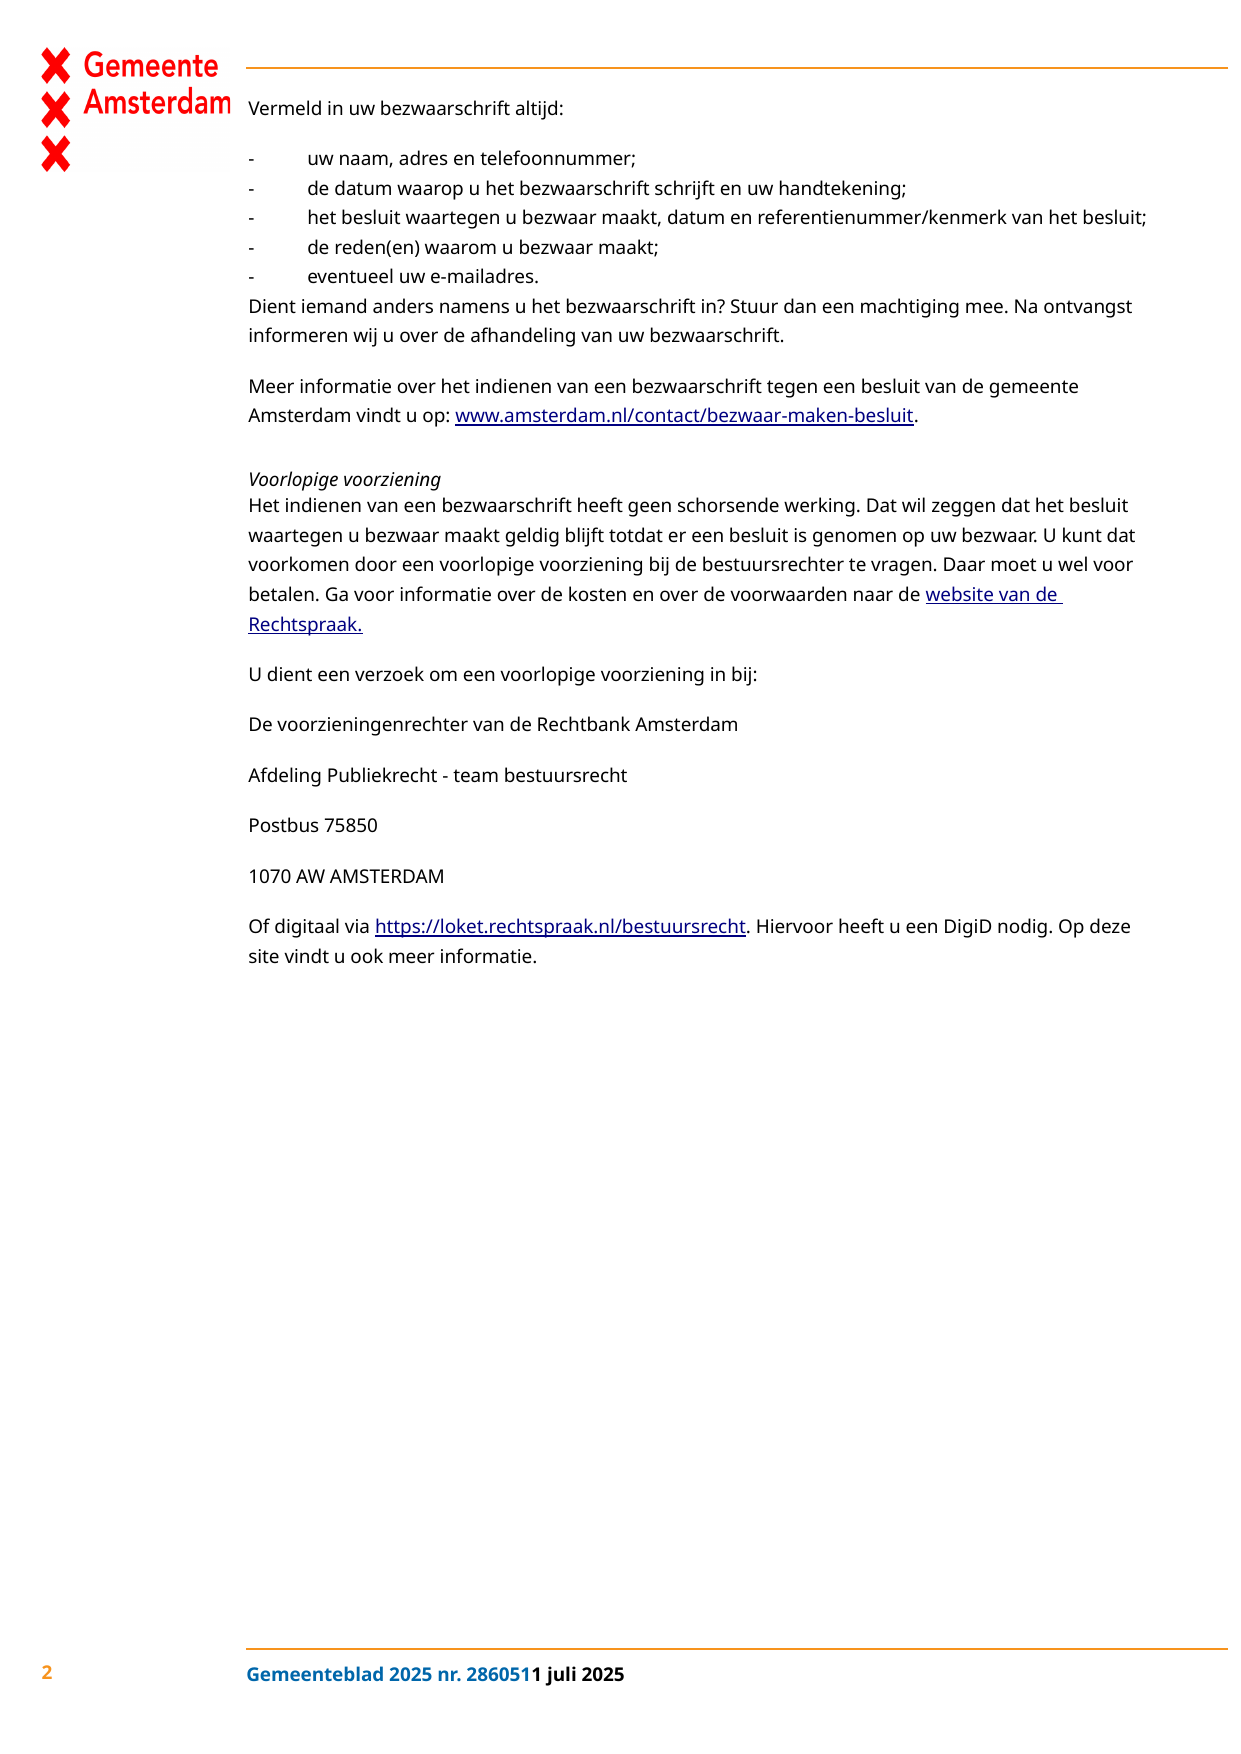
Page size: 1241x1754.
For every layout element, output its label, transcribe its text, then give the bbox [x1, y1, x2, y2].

list de reden(en) waarom u bezwaar maakt; [248, 234, 1152, 260]
list het besluit waartegen u bezwaar maakt, datum en referentienummer/kenmerk van het besluit; [248, 204, 1152, 230]
text Het indienen van een bezwaarschrift heeft geen schorsende werking. Dat wil zeggen dat het besluit waartegen u bezwaar maakt geldig blijft totdat er een besluit is genomen op uw bezwaar. U kunt dat voorkomen door een voorlopige voorziening bij de bestuursrechter te vragen. Daar moet u wel voor betalen. Ga voor informatie over de kosten en over de voorwaarden naar de website van de Rechtspraak. [248, 492, 1152, 636]
text Voorlopige voorziening [248, 467, 1152, 492]
list eventueel uw e-mailadres. [248, 263, 1152, 289]
picture [41, 47, 231, 172]
text Of digitaal via https://loket.rechtspraak.nl/bestuursrecht. Hiervoor heeft u een DigiD nodig. Op deze site vindt u ook meer informatie. [248, 913, 1152, 968]
list uw naam, adres en telefoonnummer; [248, 145, 1152, 171]
text Dient iemand anders namens u het bezwaarschrift in? Stuur dan een machtiging mee. Na ontvangst informeren wij u over de afhandeling van uw bezwaarschrift. [248, 293, 1152, 348]
list de datum waarop u het bezwaarschrift schrijft en uw handtekening; [248, 175, 1152, 201]
text De voorzieningenrechter van de Rechtbank Amsterdam [248, 712, 1152, 737]
text Vermeld in uw bezwaarschrift altijd: [248, 95, 1152, 121]
text U dient een verzoek om een voorlopige voorziening in bij: [248, 661, 1152, 687]
text Meer informatie over het indienen van een bezwaarschrift tegen een besluit van de gemeente Amsterdam vindt u op: www.amsterdam.nl/contact/bezwaar-maken-besluit. [248, 373, 1152, 428]
text 1070 AW AMSTERDAM [248, 863, 1152, 888]
text Afdeling Publiekrecht - team bestuursrecht [248, 762, 1152, 788]
text Postbus 75850 [248, 812, 1152, 838]
